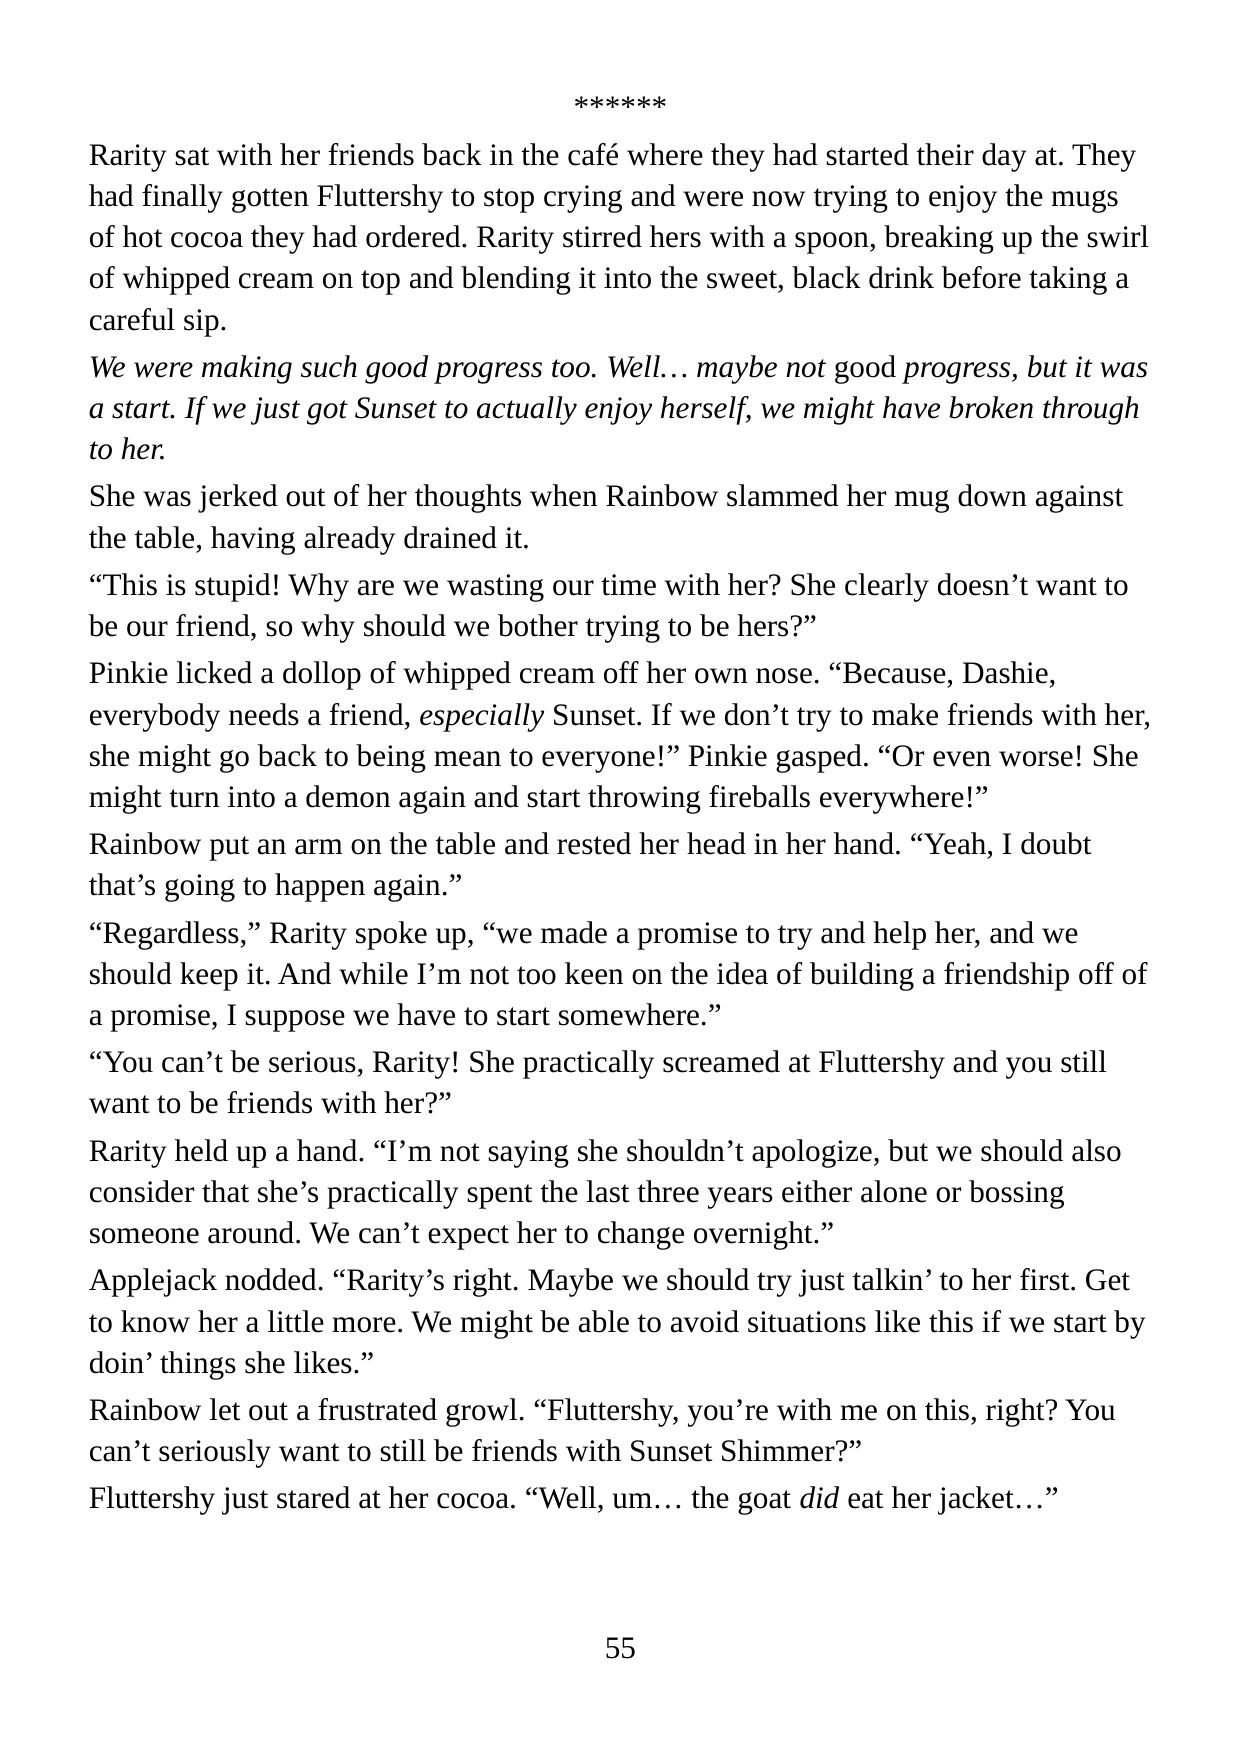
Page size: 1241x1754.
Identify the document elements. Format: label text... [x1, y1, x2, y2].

text Rainbow let out a frustrated growl. “Fluttershy, you’re with me on this, right? You can’t seriously want to still be friends with Sunset Shimmer?” [88, 1391, 1152, 1468]
text “This is stupid! Why are we wasting our time with her? She clearly doesn’t want to be our friend, so why should we bother trying to be hers?” [88, 566, 1152, 643]
text Rarity held up a hand. “I’m not saying she shouldn’t apologize, but we should also consider that she’s practically spent the last three years either alone or bossing someone around. We can’t expect her to change overnight.” [88, 1132, 1152, 1250]
text She was jerked out of her thoughts when Rainbow slammed her mug down against the table, having already drained it. [88, 478, 1152, 555]
text Applejack nodded. “Rarity’s right. Maybe we should try just talkin’ to her first. Get to know her a little more. We might be able to avoid situations like this if we start by doin’ things she likes.” [88, 1262, 1152, 1380]
text Pinkie licked a dollop of whipped cream off her own nose. “Because, Dashie, everybody needs a friend, especially Sunset. If we don’t try to make friends with her, she might go back to being mean to everyone!” Pinkie gasped. “Or even worse! She might turn into a demon again and start throwing fireballs everywhere!” [88, 654, 1152, 814]
text Fluttershy just stared at her cocoa. “Well, um… the goat did eat her jacket…” [88, 1480, 1152, 1516]
text ****** [88, 88, 1152, 124]
text “You can’t be serious, Rarity! She practically screamed at Fluttershy and you still want to be friends with her?” [88, 1043, 1152, 1121]
text Rarity sat with her friends back in the café where they had started their day at. They had finally gotten Fluttershy to stop crying and were now trying to enjoy the mugs of hot cocoa they had ordered. Rarity stirred hers with a spoon, breaking up the swirl of whipped cream on top and blending it into the sweet, black drink before taking a careful sip. [88, 136, 1152, 337]
text We were making such good progress too. Well… maybe not good progress, but it was a start. If we just got Sunset to actually enjoy herself, we might have broken through to her. [88, 348, 1152, 466]
text Rainbow put an arm on the table and rested her head in her hand. “Yeah, I doubt that’s going to happen again.” [88, 825, 1152, 903]
text “Regardless,” Rarity spoke up, “we made a promise to try and help her, and we should keep it. And while I’m not too keen on the idea of building a friendship off of a promise, I suppose we have to start somewhere.” [88, 914, 1152, 1032]
